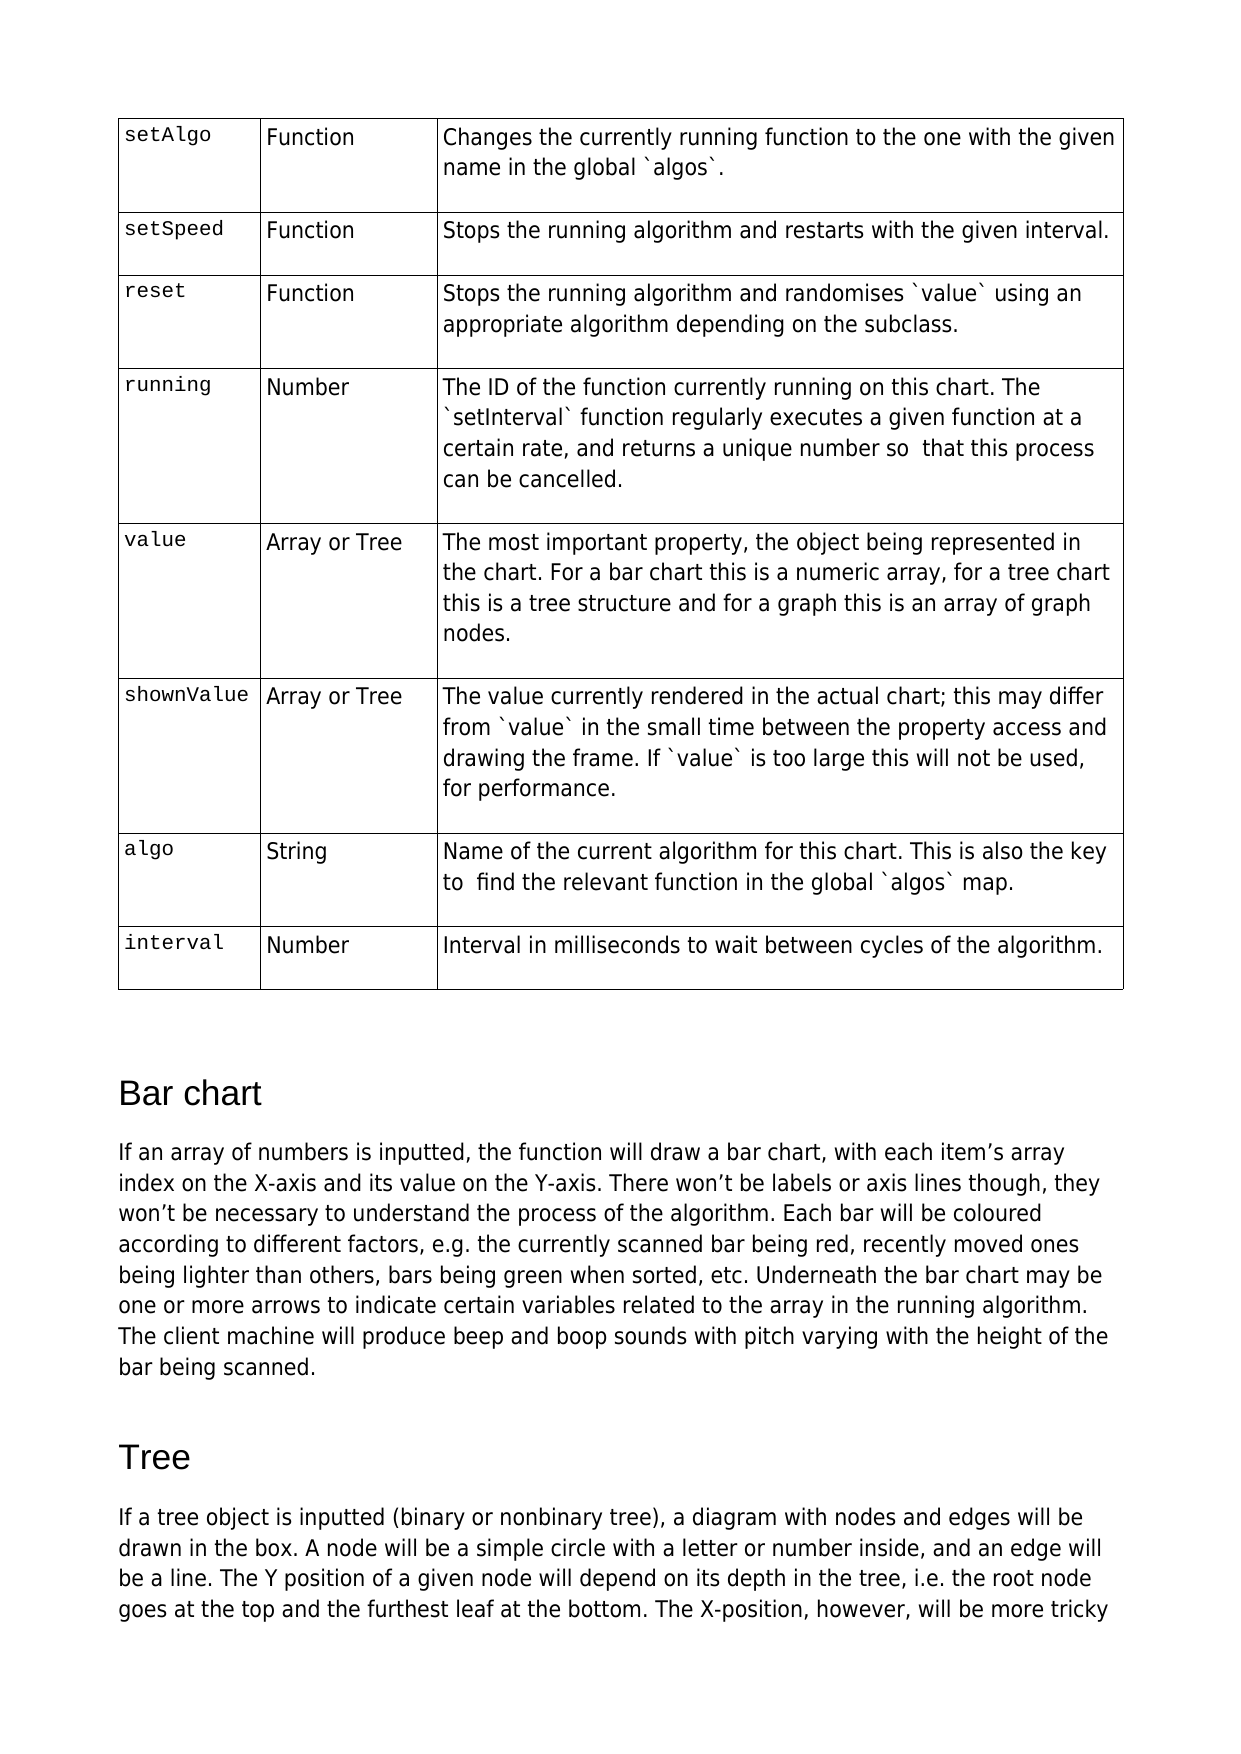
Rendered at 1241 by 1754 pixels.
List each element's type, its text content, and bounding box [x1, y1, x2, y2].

table_cell Function [261, 119, 437, 212]
table_cell running [119, 369, 260, 523]
table_cell Interval in milliseconds to wait between cycles of the algorithm. [438, 927, 1123, 989]
table_cell Name of the current algorithm for this chart. This is also the key to find the relevant function in the global `algos` map. [438, 834, 1123, 926]
table_cell The most important property, the object being represented in the chart. For a bar chart this is a numeric array, for a tree chart this is a tree structure and for a graph this is an array of graph nodes. [438, 524, 1123, 678]
table_cell Function [261, 276, 437, 368]
table_cell algo [119, 834, 260, 926]
table_cell String [261, 834, 437, 926]
text If a tree object is inputted (binary or nonbinary tree), a diagram with nodes and edges will be drawn in the box. A node will be a simple circle with a letter or number inside, and an edge will be a line. The Y position of a given node will depend on its depth in the tree, i.e. the root node goes at the top and the furthest leaf at the bottom. The X-position, however, will be more tricky [118, 1504, 1122, 1623]
subtitle Tree [118, 1436, 1122, 1477]
table_cell Number [261, 369, 437, 523]
table_cell Number [261, 927, 437, 989]
table_cell The value currently rendered in the actual chart; this may differ from `value` in the small time between the property access and drawing the frame. If `value` is too large this will not be used, for performance. [438, 679, 1123, 832]
table_cell value [119, 524, 260, 678]
text If an array of numbers is inputted, the function will draw a bar chart, with each item’s array index on the X-axis and its value on the Y-axis. There won’t be labels or axis lines though, they won’t be necessary to understand the process of the algorithm. Each bar will be coloured according to different factors, e.g. the currently scanned bar being red, recently moved ones being lighter than others, bars being green when sorted, etc. Underneath the bar chart may be one or more arrows to indicate certain variables related to the array in the running algorithm. The client machine will produce beep and boop sounds with pitch varying with the height of the bar being scanned. [118, 1139, 1122, 1380]
table_cell Array or Tree [261, 679, 437, 832]
table_cell reset [119, 276, 260, 368]
table_cell Stops the running algorithm and randomises `value` using an appropriate algorithm depending on the subclass. [438, 276, 1123, 368]
table_cell setAlgo [119, 119, 260, 212]
table_cell setSpeed [119, 213, 260, 274]
table_cell Stops the running algorithm and restarts with the given interval. [438, 213, 1123, 274]
table_cell shownValue [119, 679, 260, 832]
table_cell interval [119, 927, 260, 989]
table_cell Changes the currently running function to the one with the given name in the global `algos`. [438, 119, 1123, 212]
table_cell Array or Tree [261, 524, 437, 678]
table_cell Function [261, 213, 437, 274]
subtitle Bar chart [118, 1072, 1122, 1112]
table_cell The ID of the function currently running on this chart. The `setInterval` function regularly executes a given function at a certain rate, and returns a unique number so that this process can be cancelled. [438, 369, 1123, 523]
